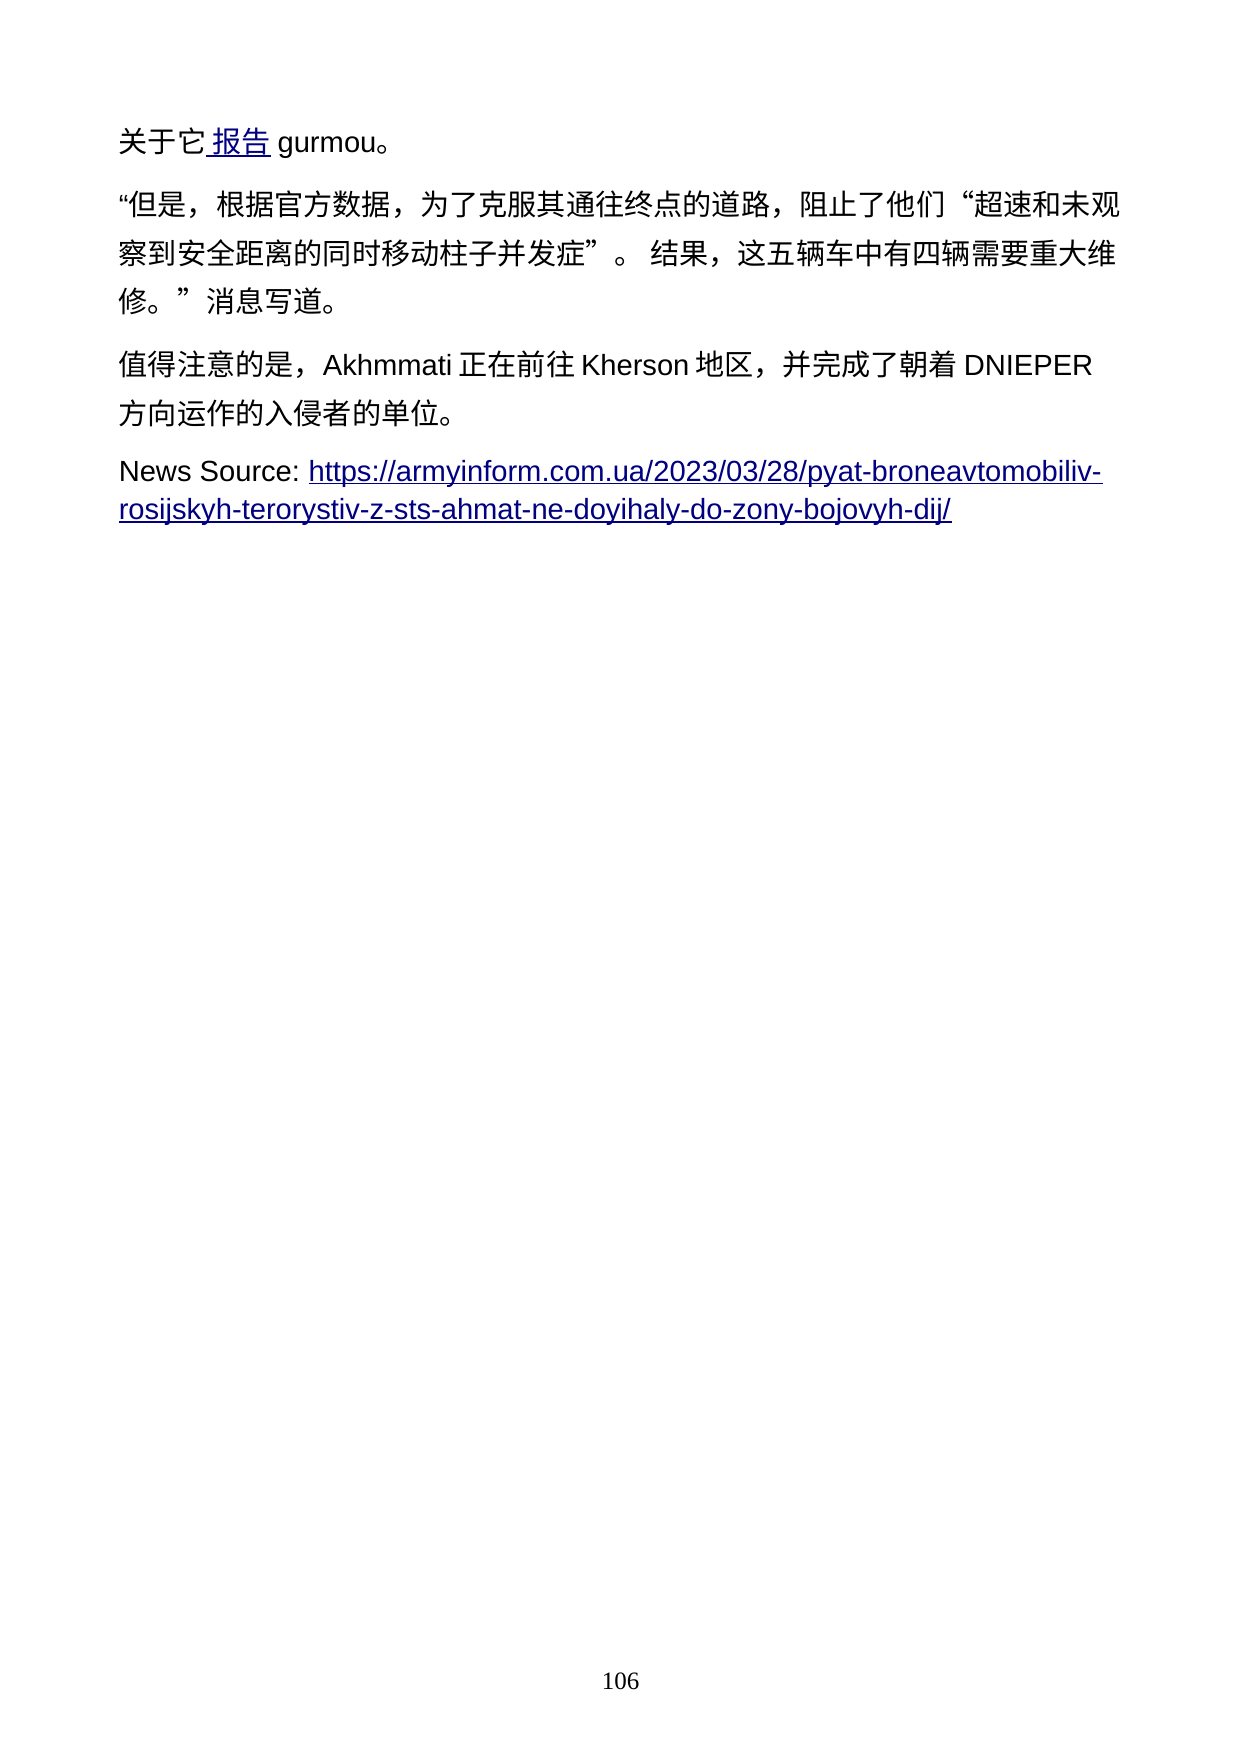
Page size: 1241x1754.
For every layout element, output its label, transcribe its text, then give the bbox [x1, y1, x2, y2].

text “但是，根据官方数据，为了克服其通往终点的道路，阻止了他们“超速和未观察到安全距离的同时移动柱子并发症”。 结果，这五辆车中有四辆需要重大维修。”消息写道。 [118, 182, 1122, 321]
text News Source: https://armyinform.com.ua/2023/03/28/pyat-broneavtomobiliv-rosijskyh-terorystiv-z-sts-ahmat-ne-doyihaly-do-zony-bojovyh-dij/ [118, 453, 1122, 526]
text 关于它 报告 gurmou。 [118, 118, 1122, 161]
text 值得注意的是，Akhmmati正在前往Kherson地区，并完成了朝着DNIEPER方向运作的入侵者的单位。 [118, 342, 1122, 433]
